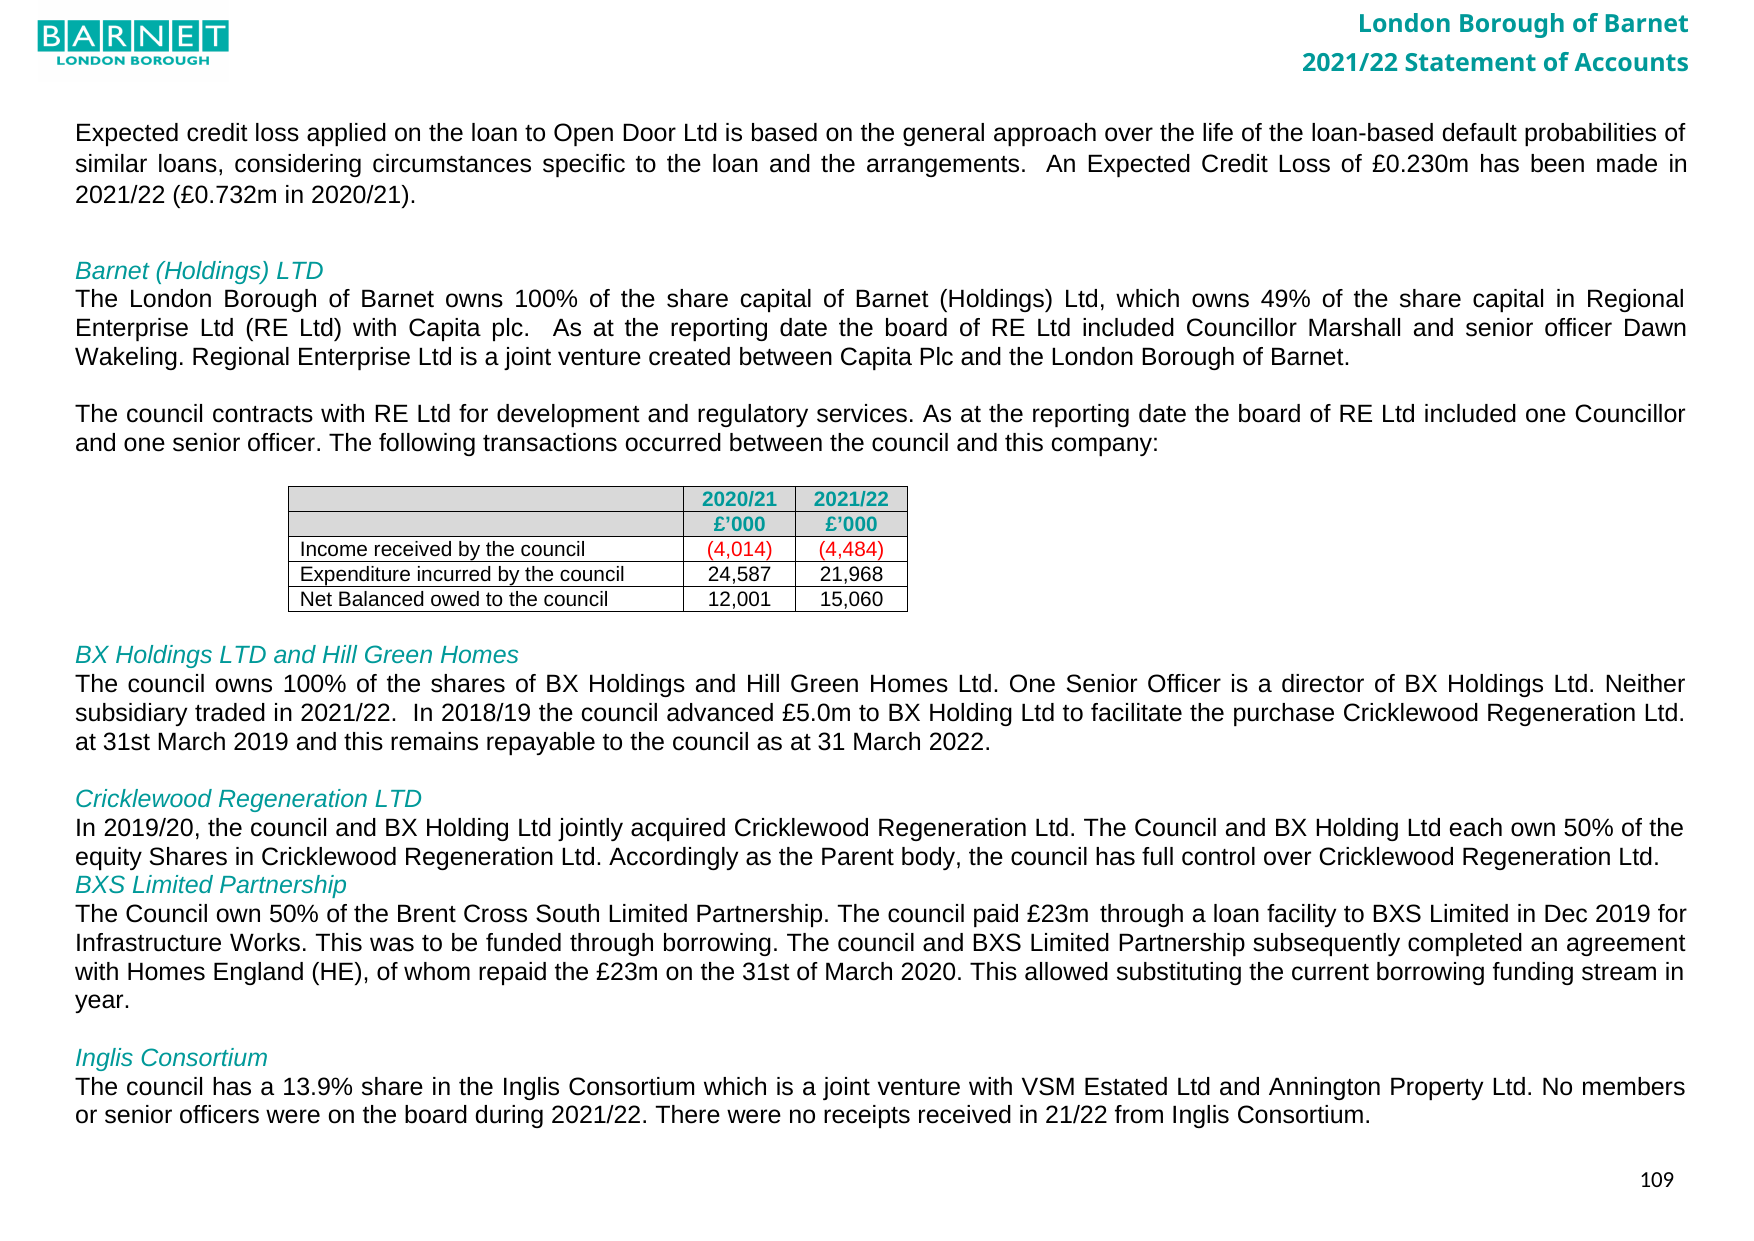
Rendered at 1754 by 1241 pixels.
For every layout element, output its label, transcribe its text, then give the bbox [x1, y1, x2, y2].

table_header 2021/22 [796, 487, 907, 511]
table_cell (4,014) [684, 537, 795, 561]
text The London Borough of Barnet owns 100% of the share capital of Barnet (Holdings) Ltd, which owns 49% of the share capital in Regional Enterprise Ltd (RE Ltd) with Capita plc. As at the reporting date the board of RE Ltd included Councillor Marshall and senior officer Dawn Wakeling. Regional Enterprise Ltd is a joint venture created between Capita Plc and the London Borough of Barnet. [75, 284, 1689, 371]
text Expected credit loss applied on the loan to Open Door Ltd is based on the general approach over the life of the loan-based default probabilities of similar loans, considering circumstances specific to the loan and the arrangements. An Expected Credit Loss of £0.230m has been made in 2021/22 (£0.732m in 2020/21). [75, 118, 1689, 208]
text BXS Limited Partnership [75, 871, 1689, 899]
text The Council own 50% of the Brent Cross South Limited Partnership. The council paid £23m through a loan facility to BXS Limited in Dec 2019 for Infrastructure Works. This was to be funded through borrowing. The council and BXS Limited Partnership subsequently completed an agreement with Homes England (HE), of whom repaid the £23m on the 31st of March 2020. This allowed substituting the current borrowing funding stream in year. [75, 899, 1689, 1014]
table_cell (4,484) [796, 537, 907, 561]
table_cell 12,001 [684, 587, 795, 611]
table_cell 21,968 [796, 562, 907, 586]
table_header 2020/21 [684, 487, 795, 511]
table_cell 15,060 [796, 587, 907, 611]
text BX Holdings LTD and Hill Green Homes [75, 641, 1689, 669]
table_cell Expenditure incurred by the council [289, 562, 683, 586]
text The council owns 100% of the shares of BX Holdings and Hill Green Homes Ltd. One Senior Officer is a director of BX Holdings Ltd. Neither subsidiary traded in 2021/22. In 2018/19 the council advanced £5.0m to BX Holding Ltd to facilitate the purchase Cricklewood Regeneration Ltd. at 31st March 2019 and this remains repayable to the council as at 31 March 2022. [75, 669, 1689, 756]
text The council contracts with RE Ltd for development and regulatory services. As at the reporting date the board of RE Ltd included one Councillor and one senior officer. The following transactions occurred between the council and this company: [75, 399, 1689, 457]
text In 2019/20, the council and BX Holding Ltd jointly acquired Cricklewood Regeneration Ltd. The Council and BX Holding Ltd each own 50% of the equity Shares in Cricklewood Regeneration Ltd. Accordingly as the Parent body, the council has full control over Cricklewood Regeneration Ltd. [75, 813, 1689, 871]
table_cell Income received by the council [289, 537, 683, 561]
table_header [289, 487, 683, 511]
table_cell Net Balanced owed to the council [289, 587, 683, 611]
text The council has a 13.9% share in the Inglis Consortium which is a joint venture with VSM Estated Ltd and Annington Property Ltd. No members or senior officers were on the board during 2021/22. There were no receipts received in 21/22 from Inglis Consortium. [75, 1072, 1689, 1129]
table_cell £’000 [796, 512, 907, 536]
table_cell £’000 [684, 512, 795, 536]
text Barnet (Holdings) LTD [75, 256, 1689, 284]
table_cell 24,587 [684, 562, 795, 586]
text Inglis Consortium [75, 1043, 1689, 1072]
text Cricklewood Regeneration LTD [75, 784, 1689, 813]
table_cell [289, 512, 683, 536]
